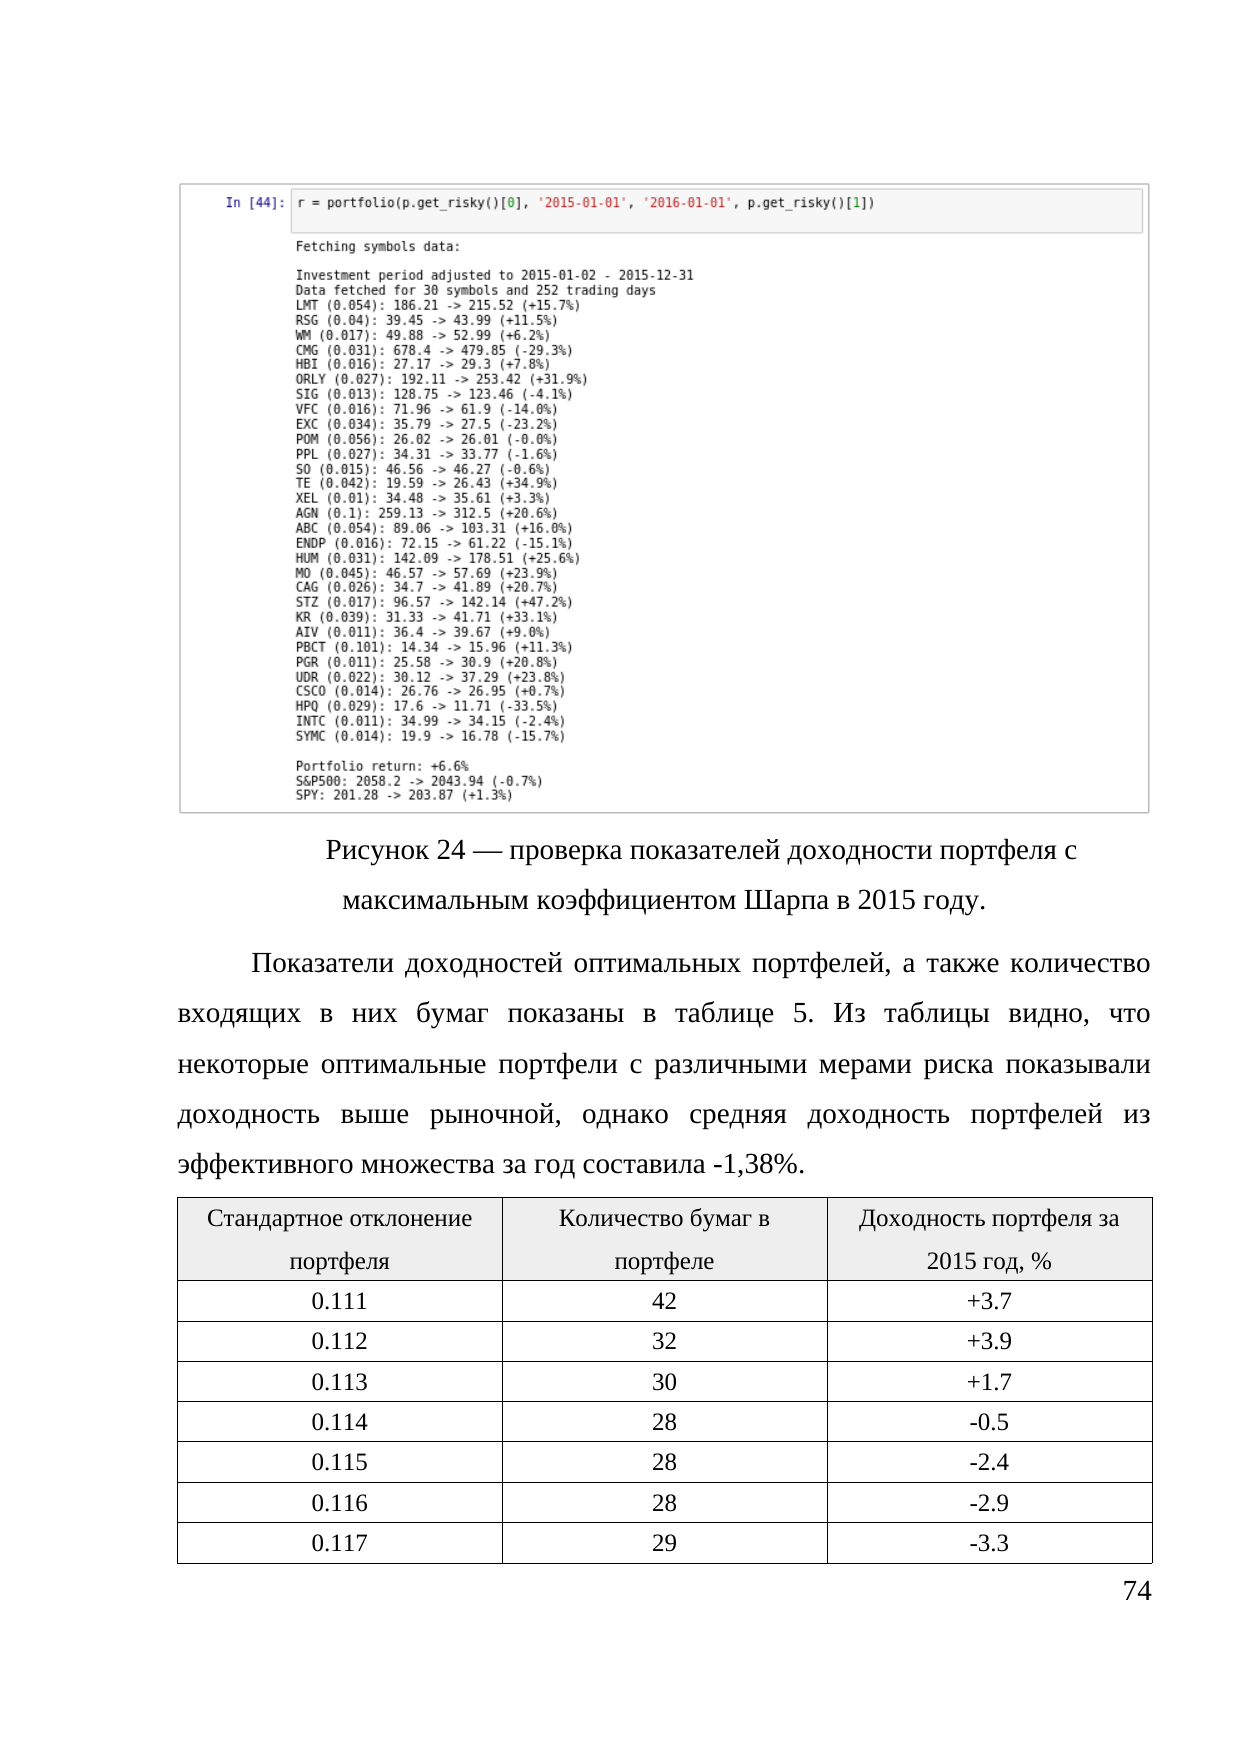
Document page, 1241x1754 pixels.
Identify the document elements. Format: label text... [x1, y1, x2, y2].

text Показатели доходностей оптимальных портфелей, а также количество входящих в них бумаг показаны в таблице 5. Из таблицы видно, что некоторые оптимальные портфели с различными мерами риска показывали доходность выше рыночной, однако средняя доходность портфелей из эффективного множества за год составила -1,38%. [177, 945, 1152, 1180]
table_cell 28 [503, 1483, 827, 1522]
table_cell 0.113 [178, 1362, 502, 1401]
table_cell +3.9 [828, 1322, 1152, 1361]
table_cell +1.7 [828, 1362, 1152, 1401]
table_cell -3.3 [828, 1523, 1152, 1562]
table_header Стандартное отклонение портфеля [178, 1198, 502, 1280]
table_cell 0.112 [178, 1322, 502, 1361]
table_cell 0.117 [178, 1523, 502, 1562]
table_cell 28 [503, 1402, 827, 1441]
text Рисунок 24 — проверка показателей доходности портфеля с максимальным коэффициентом Шарпа в 2015 году. [177, 816, 1152, 916]
table_cell 0.116 [178, 1483, 502, 1522]
table_cell 30 [503, 1362, 827, 1401]
table_cell -0.5 [828, 1402, 1152, 1441]
table_cell 0.111 [178, 1281, 502, 1321]
table_cell 28 [503, 1442, 827, 1482]
table_cell 29 [503, 1523, 827, 1562]
table_cell 32 [503, 1322, 827, 1361]
picture [177, 181, 1152, 816]
table_header Количество бумаг в портфеле [503, 1198, 827, 1280]
table_cell 0.114 [178, 1402, 502, 1441]
table_header Доходность портфеля за 2015 год, % [828, 1198, 1152, 1280]
table_cell -2.4 [828, 1442, 1152, 1482]
table_cell 0.115 [178, 1442, 502, 1482]
table_cell +3.7 [828, 1281, 1152, 1321]
table_cell -2.9 [828, 1483, 1152, 1522]
table_cell 42 [503, 1281, 827, 1321]
